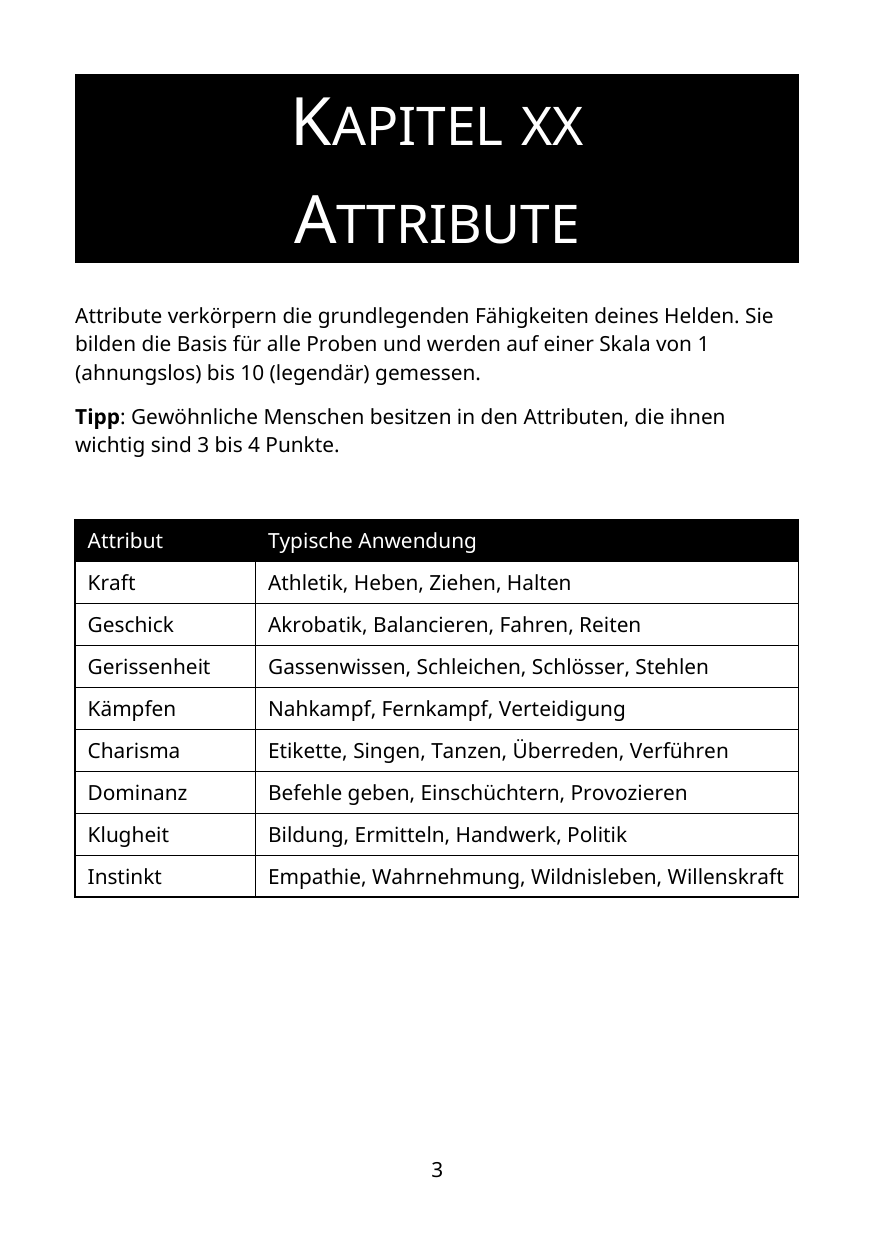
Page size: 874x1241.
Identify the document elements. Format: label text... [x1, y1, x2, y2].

table_cell Gerissenheit [76, 646, 255, 687]
table_cell Nahkampf, Fernkampf, Verteidigung [256, 688, 798, 728]
table_cell Befehle geben, Einschüchtern, Provozieren [256, 772, 798, 812]
text Tipp [75, 402, 120, 431]
text : Gewöhnliche Menschen besitzen in den Attributen, die ihnen wichtig sind 3 bis 4 Punkte. [75, 402, 799, 459]
table_header Typische Anwendung [256, 520, 798, 561]
table_cell Empathie, Wahrnehmung, Wildnisleben, Willenskraft [256, 856, 798, 896]
table_cell Athletik, Heben, Ziehen, Halten [256, 562, 798, 603]
subtitle Attribute [75, 172, 799, 263]
table_cell Akrobatik, Balancieren, Fahren, Reiten [256, 604, 798, 644]
table_cell Geschick [76, 604, 255, 644]
table_cell Gassenwissen, Schleichen, Schlösser, Stehlen [256, 646, 798, 687]
table_cell Bildung, Ermitteln, Handwerk, Politik [256, 814, 798, 854]
table_cell Kraft [76, 562, 255, 603]
subtitle Kapitel xx [75, 74, 799, 165]
table_cell Instinkt [76, 856, 255, 896]
table_cell Etikette, Singen, Tanzen, Überreden, Verführen [256, 730, 798, 771]
table_cell Klugheit [76, 814, 255, 854]
table_header Attribut [76, 520, 255, 561]
table_cell Charisma [76, 730, 255, 771]
text Attribute verkörpern die grundlegenden Fähigkeiten deines Helden. Sie bilden die Basis für alle Proben und werden auf einer Skala von 1 (ahnungslos) bis 10 (legendär) gemessen. [75, 301, 799, 386]
table_cell Dominanz [76, 772, 255, 812]
table_cell Kämpfen [76, 688, 255, 728]
